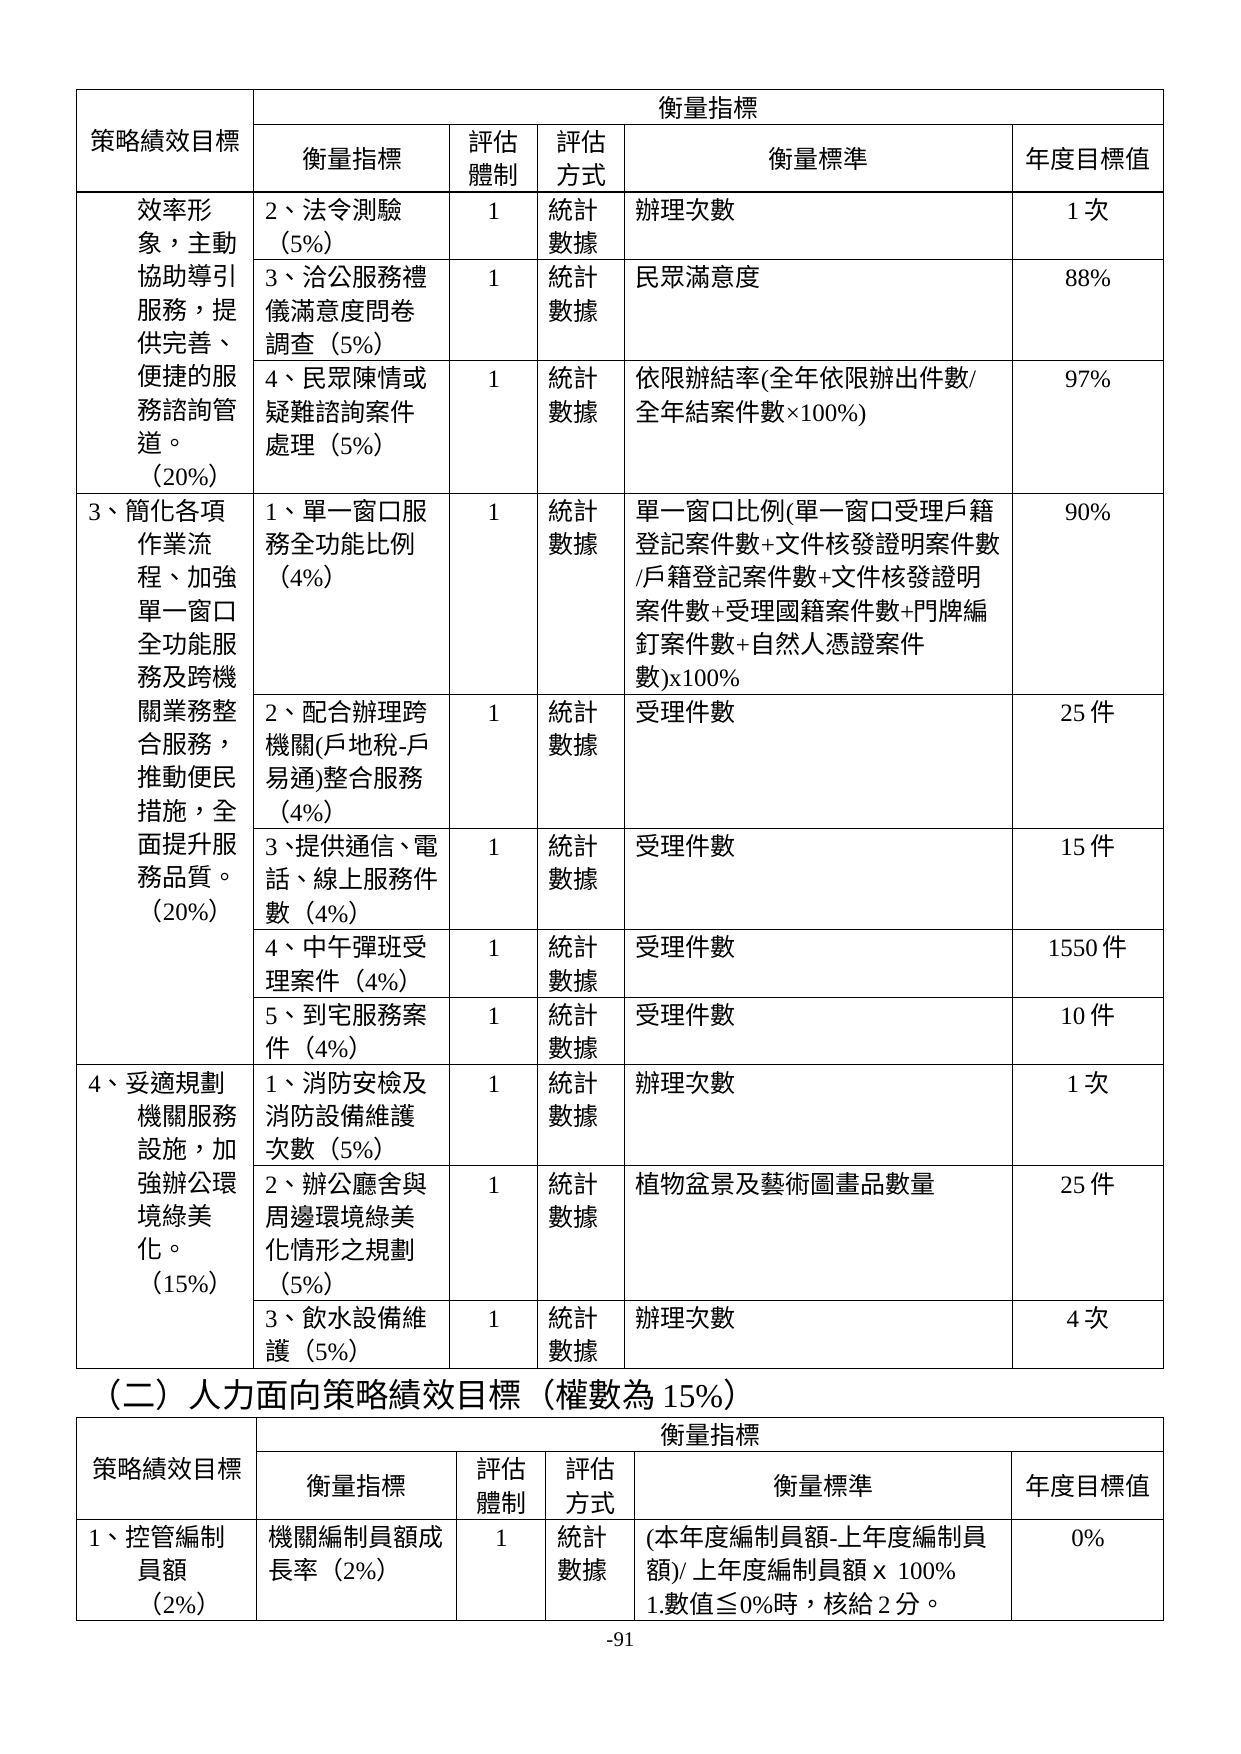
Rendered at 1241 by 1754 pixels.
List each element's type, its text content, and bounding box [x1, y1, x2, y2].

table_cell 0% [1012, 1520, 1163, 1620]
table_cell 效率形象，主動協助導引服務，提供完善、便捷的服務諮詢管道。（20%） [77, 193, 253, 492]
table_cell 評估方式 [538, 125, 624, 191]
table_cell 1 [450, 1065, 537, 1165]
table_cell 25件 [1013, 695, 1163, 828]
table_cell 辦理次數 [625, 193, 1012, 259]
table_cell 4次 [1013, 1301, 1163, 1367]
table_cell 1550件 [1013, 930, 1163, 997]
table_header 策略績效目標 [77, 90, 253, 191]
table_cell 統計數據 [538, 998, 624, 1064]
table_cell 15件 [1013, 829, 1163, 929]
table_cell 簡化各項作業流程、加強單一窗口全功能服務及跨機關業務整合服務，推動便民措施，全面提升服務品質。（20%） [77, 494, 253, 1064]
table_cell 1 [450, 930, 537, 997]
table_cell 1 [450, 1166, 537, 1300]
table_header 衡量指標 [257, 1418, 1163, 1451]
table_cell 依限辦結率(全年依限辦出件數/全年結案件數×100%) [625, 361, 1012, 492]
table_cell 控管編制員額（2%） [77, 1520, 256, 1620]
text （二）人力面向策略績效目標（權數為15%） [88, 1369, 1152, 1417]
table_cell 1次 [1013, 193, 1163, 259]
table_cell 2、辦公廳舍與周邊環境綠美化情形之規劃（5%） [254, 1166, 449, 1300]
table_cell (本年度編制員額-上年度編制員額)/ 上年度編制員額ｘ100% 1.數值≦0%時，核給2分。 [635, 1520, 1011, 1620]
table_cell 1 [450, 361, 537, 492]
table_cell 1 [450, 260, 537, 360]
table_cell 衡量標準 [625, 125, 1012, 191]
table_cell 受理件數 [625, 829, 1012, 929]
table_cell 評估體制 [450, 125, 537, 191]
table_cell 統計數據 [538, 193, 624, 259]
table_cell 統計數據 [546, 1520, 634, 1620]
table_cell 年度目標值 [1013, 125, 1163, 191]
table_cell 1 [450, 193, 537, 259]
table_cell 1 [450, 998, 537, 1064]
table_cell 統計數據 [538, 930, 624, 997]
table_cell 2、法令測驗（5%） [254, 193, 449, 259]
table_cell 1、消防安檢及消防設備維護次數（5%） [254, 1065, 449, 1165]
table_cell 2、配合辦理跨機關(戶地稅-戶易通)整合服務（4%） [254, 695, 449, 828]
table_cell 4、民眾陳情或疑難諮詢案件處理（5%） [254, 361, 449, 492]
table_cell 植物盆景及藝術圖畫品數量 [625, 1166, 1012, 1300]
table_cell 衡量指標 [257, 1452, 456, 1519]
table_cell 1、單一窗口服務全功能比例（4%） [254, 494, 449, 693]
table_cell 3、洽公服務禮儀滿意度問卷調查（5%） [254, 260, 449, 360]
table_cell 1 [450, 829, 537, 929]
table_cell 97% [1013, 361, 1163, 492]
table_cell 妥適規劃機關服務設施，加強辦公環境綠美化。（15%） [77, 1065, 253, 1367]
table_cell 統計數據 [538, 1301, 624, 1367]
table_cell 辦理次數 [625, 1301, 1012, 1367]
table_header 衡量指標 [254, 90, 1163, 124]
table_cell 受理件數 [625, 930, 1012, 997]
table_cell 10件 [1013, 998, 1163, 1064]
table_cell 4、中午彈班受理案件（4%） [254, 930, 449, 997]
table_cell 25件 [1013, 1166, 1163, 1300]
table_cell 民眾滿意度 [625, 260, 1012, 360]
table_cell 受理件數 [625, 695, 1012, 828]
table_cell 評估體制 [457, 1452, 545, 1519]
table_cell 年度目標值 [1012, 1452, 1163, 1519]
table_cell 統計數據 [538, 1065, 624, 1165]
table_cell 衡量指標 [254, 125, 449, 191]
table_cell 3、提供通信、電話、線上服務件數（4%） [254, 829, 449, 929]
table_cell 90% [1013, 494, 1163, 693]
table_cell 辦理次數 [625, 1065, 1012, 1165]
table_cell 統計數據 [538, 1166, 624, 1300]
table_cell 統計數據 [538, 695, 624, 828]
table_cell 機關編制員額成長率（2%） [257, 1520, 456, 1620]
table_cell 統計數據 [538, 260, 624, 360]
table_cell 1次 [1013, 1065, 1163, 1165]
table_cell 5、到宅服務案件（4%） [254, 998, 449, 1064]
table_cell 統計數據 [538, 361, 624, 492]
table_cell 3、飲水設備維護（5%） [254, 1301, 449, 1367]
table_cell 1 [457, 1520, 545, 1620]
table_cell 單一窗口比例(單一窗口受理戶籍登記案件數+文件核發證明案件數/戶籍登記案件數+文件核發證明案件數+受理國籍案件數+門牌編釘案件數+自然人憑證案件數)x100% [625, 494, 1012, 693]
table_cell 統計數據 [538, 829, 624, 929]
table_cell 衡量標準 [635, 1452, 1011, 1519]
table_cell 1 [450, 1301, 537, 1367]
table_cell 統計數據 [538, 494, 624, 693]
table_cell 受理件數 [625, 998, 1012, 1064]
table_cell 1 [450, 494, 537, 693]
table_header 策略績效目標 [77, 1418, 256, 1519]
table_cell 評估方式 [546, 1452, 634, 1519]
table_cell 1 [450, 695, 537, 828]
table_cell 88% [1013, 260, 1163, 360]
